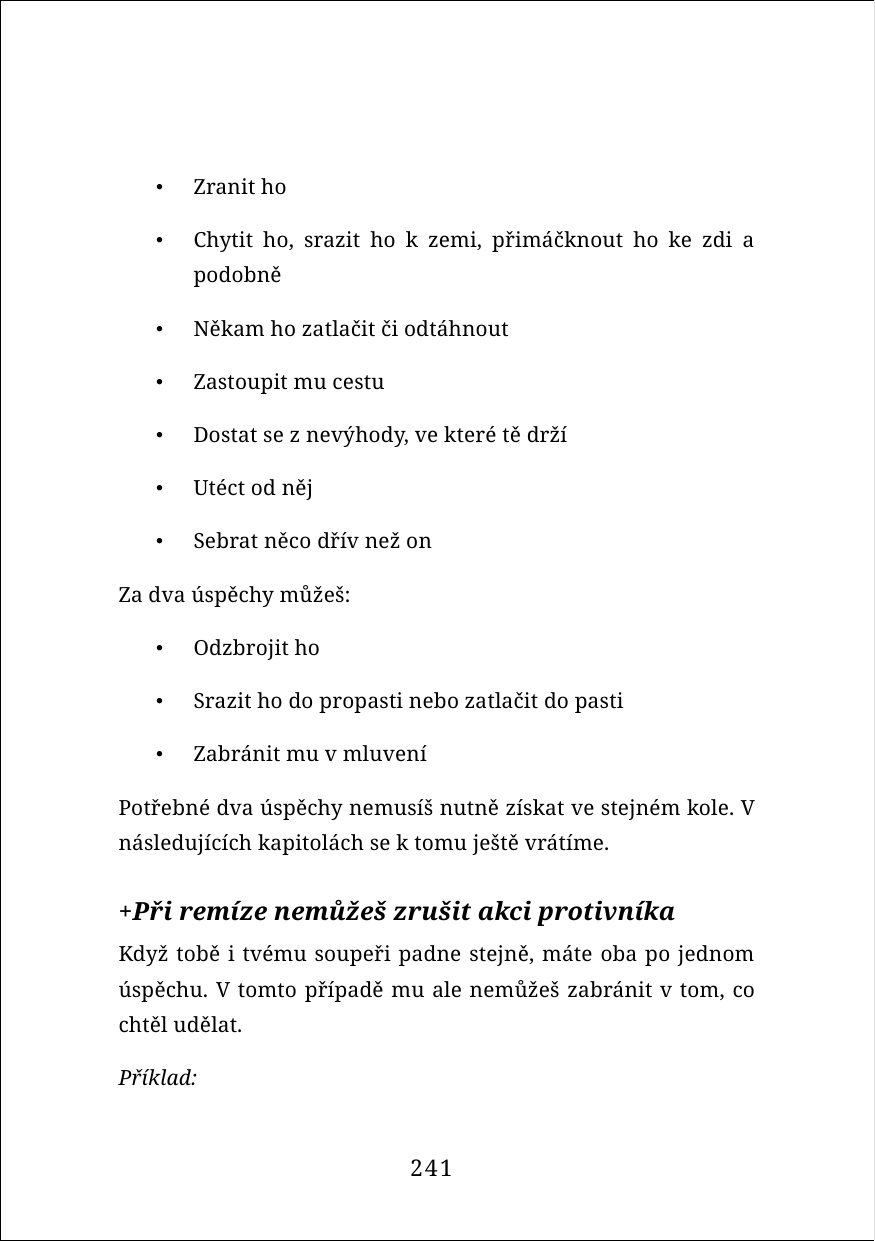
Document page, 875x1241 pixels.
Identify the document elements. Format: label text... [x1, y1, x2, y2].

text Za dva úspěchy můžeš: [118, 580, 756, 608]
text Když tobě i tvému soupeři padne stejně, máte oba po jednom úspěchu. V tomto případě mu ale nemůžeš zabránit v tom, co chtěl udělat. [118, 939, 756, 1039]
list Sebrat něco dřív než on [156, 527, 756, 555]
list Dostat se z nevýhody, ve které tě drží [156, 420, 756, 449]
text Příklad: [118, 1063, 756, 1092]
text Potřebné dva úspěchy nemusíš nutně získat ve stejném kole. V následujících kapitolách se k tomu ještě vrátíme. [118, 793, 756, 857]
list Srazit ho do propasti nebo zatlačit do pasti [156, 686, 756, 715]
list Zastoupit mu cestu [156, 367, 756, 395]
list Utéct od něj [156, 473, 756, 502]
list Zabránit mu v mluvení [156, 739, 756, 768]
list Odzbrojit ho [156, 633, 756, 662]
list Zranit ho [156, 172, 756, 200]
list Chytit ho, srazit ho k zemi, přimáčknout ho ke zdi a podobně [156, 225, 756, 289]
subtitle +Při remíze nemůžeš zrušit akci protivníka [118, 893, 756, 927]
list Někam ho zatlačit či odtáhnout [156, 314, 756, 342]
